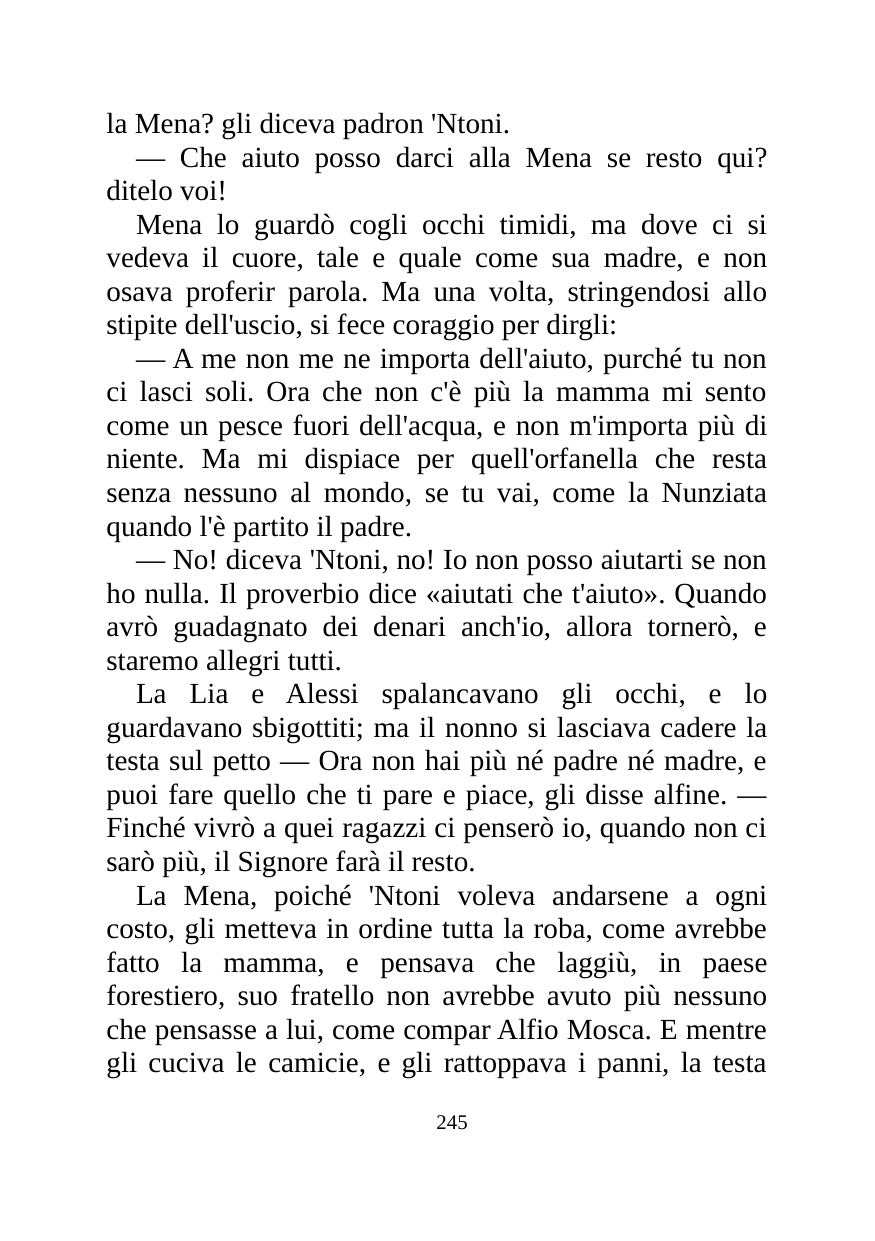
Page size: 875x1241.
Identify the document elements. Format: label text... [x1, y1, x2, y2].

text Mena lo guardò cogli occhi timidi, ma dove ci si vedeva il cuore, tale e quale come sua madre, e non osava proferir parola. Ma una volta, stringendosi allo stipite dell'uscio, si fece coraggio per dirgli: [106, 207, 768, 341]
text la Mena? gli diceva padron 'Ntoni. [106, 106, 768, 140]
text — Che aiuto posso darci alla Mena se resto qui? ditelo voi! [106, 140, 768, 207]
text La Lia e Alessi spalancavano gli occhi, e lo guardavano sbigottiti; ma il nonno si lasciava cadere la testa sul petto — Ora non hai più né padre né madre, e puoi fare quello che ti pare e piace, gli disse alfine. — Finché vivrò a quei ragazzi ci penserò io, quando non ci sarò più, il Signore farà il resto. [106, 676, 768, 878]
text La Mena, poiché 'Ntoni voleva andarsene a ogni costo, gli metteva in ordine tutta la roba, come avrebbe fatto la mamma, e pensava che laggiù, in paese forestiero, suo fratello non avrebbe avuto più nessuno che pensasse a lui, come compar Alfio Mosca. E mentre gli cuciva le camicie, e gli rattoppava i panni, la testa [106, 878, 768, 1079]
text — No! diceva 'Ntoni, no! Io non posso aiutarti se non ho nulla. Il proverbio dice «aiutati che t'aiuto». Quando avrò guadagnato dei denari anch'io, allora tornerò, e staremo allegri tutti. [106, 542, 768, 676]
text — A me non me ne importa dell'aiuto, purché tu non ci lasci soli. Ora che non c'è più la mamma mi sento come un pesce fuori dell'acqua, e non m'importa più di niente. Ma mi dispiace per quell'orfanella che resta senza nessuno al mondo, se tu vai, come la Nunziata quando l'è partito il padre. [106, 341, 768, 542]
